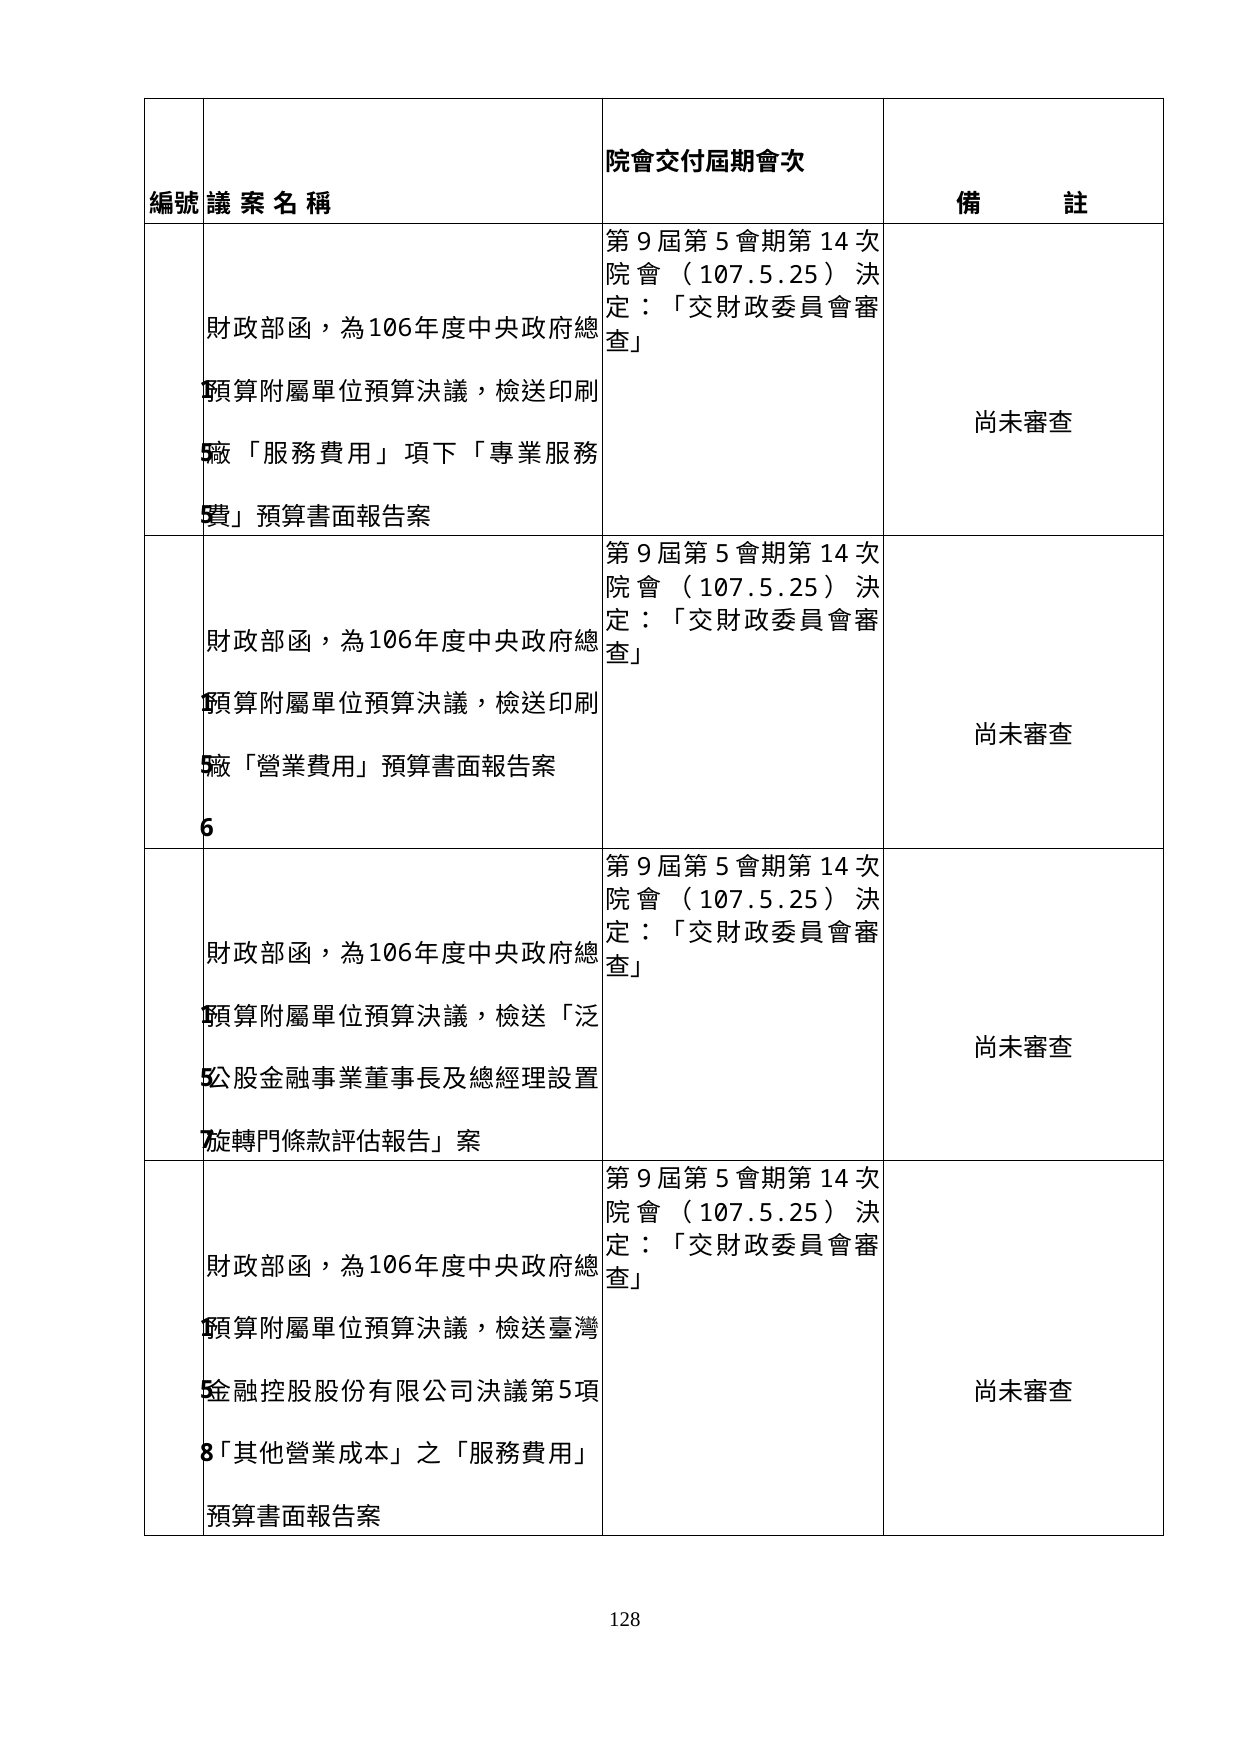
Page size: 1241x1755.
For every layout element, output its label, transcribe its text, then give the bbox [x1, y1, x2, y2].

table_header 備 註 [884, 99, 1163, 222]
table_cell 第9屆第5會期第14次院會（107.5.25）決定：「交財政委員會審查」 [603, 224, 883, 535]
table_cell [145, 536, 203, 847]
table_cell 第9屆第5會期第14次院會（107.5.25）決定：「交財政委員會審查」 [603, 1161, 883, 1535]
table_header 院會交付屆期會次 [603, 99, 883, 222]
table_cell 第9屆第5會期第14次院會（107.5.25）決定：「交財政委員會審查」 [603, 536, 883, 847]
table_cell 尚未審查 [884, 849, 1163, 1160]
table_cell 尚未審查 [884, 224, 1163, 535]
table_cell [145, 1161, 203, 1535]
table_header 議案名稱 [204, 99, 602, 222]
table_cell 財政部函，為106年度中央政府總預算附屬單位預算決議，檢送印刷廠「服務費用」項下「專業服務費」預算書面報告案 [204, 224, 602, 535]
table_cell 第9屆第5會期第14次院會（107.5.25）決定：「交財政委員會審查」 [603, 849, 883, 1160]
table_cell 尚未審查 [884, 536, 1163, 847]
table_cell 財政部函，為106年度中央政府總預算附屬單位預算決議，檢送臺灣金融控股股份有限公司決議第5項「其他營業成本」之「服務費用」預算書面報告案 [204, 1161, 602, 1535]
table_cell 財政部函，為106年度中央政府總預算附屬單位預算決議，檢送「泛公股金融事業董事長及總經理設置旋轉門條款評估報告」案 [204, 849, 602, 1160]
table_cell 財政部函，為106年度中央政府總預算附屬單位預算決議，檢送印刷廠「營業費用」預算書面報告案 [204, 536, 602, 847]
table_cell [145, 849, 203, 1160]
table_header 編號 [145, 99, 203, 222]
table_cell 尚未審查 [884, 1161, 1163, 1535]
table_cell [145, 224, 203, 535]
